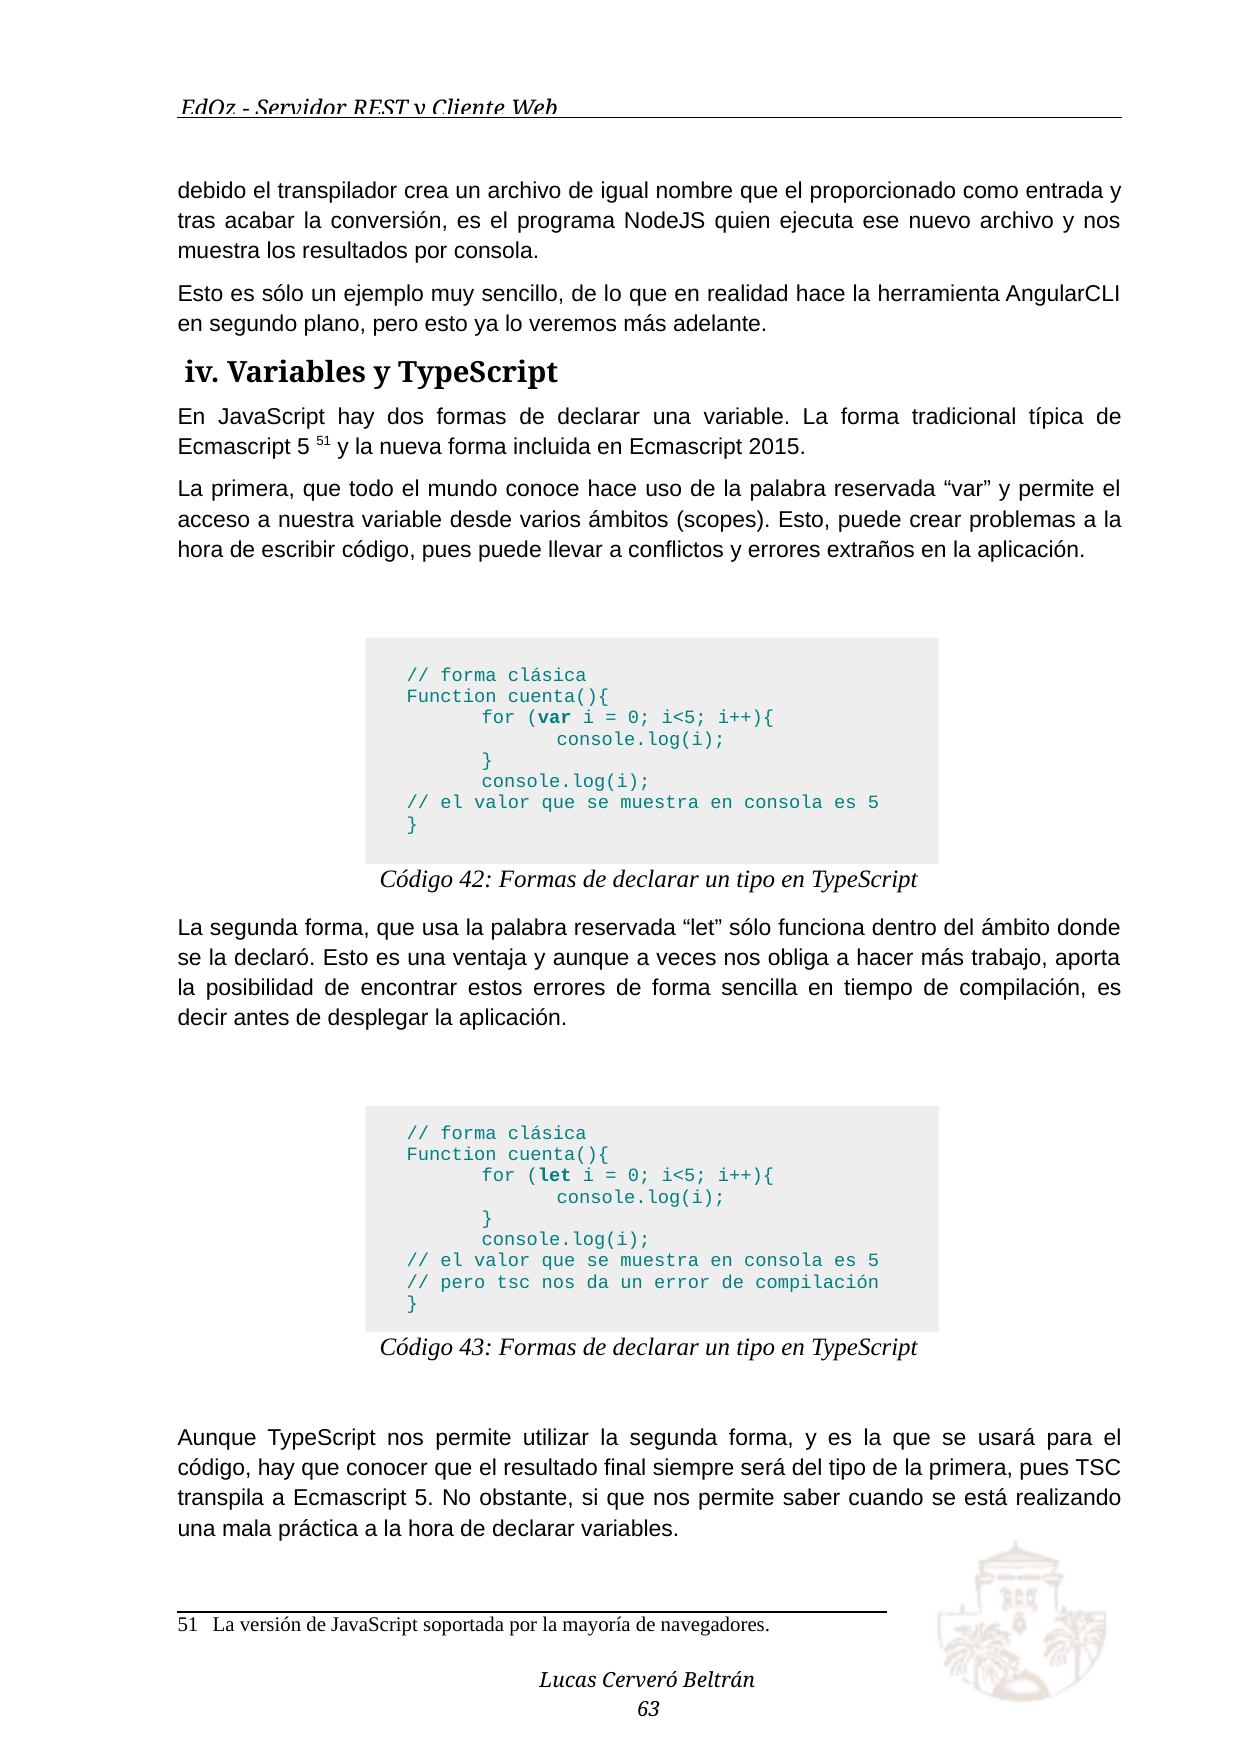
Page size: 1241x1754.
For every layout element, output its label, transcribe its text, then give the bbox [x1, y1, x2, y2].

text Código 43: Formas de declarar un tipo en TypeScript [360, 1121, 939, 1361]
text debido el transpilador crea un archivo de igual nombre que el proporcionado como entrada y tras acabar la conversión, es el programa NodeJS quien ejecuta ese nuevo archivo y nos muestra los resultados por consola. [177, 177, 1122, 264]
list Variables y TypeScript [177, 352, 1122, 391]
text La primera, que todo el mundo conoce hace uso de la palabra reservada “var” y permite el acceso a nuestra variable desde varios ámbitos (scopes). Esto, puede crear problemas a la hora de escribir código, pues puede llevar a conflictos y errores extraños en la aplicación. [177, 475, 1122, 562]
text En JavaScript hay dos formas de declarar una variable. La forma tradicional típica de Ecmascript 5 y la nueva forma incluida en Ecmascript 2015. [177, 403, 1122, 460]
text La versión de JavaScript soportada por la mayoría de navegadores. [177, 1612, 1122, 1636]
text Esto es sólo un ejemplo muy sencillo, de lo que en realidad hace la herramienta AngularCLI en segundo plano, pero esto ya lo veremos más adelante. [177, 279, 1122, 336]
text Código 42: Formas de declarar un tipo en TypeScript [360, 653, 939, 893]
text Aunque TypeScript nos permite utilizar la segunda forma, y es la que se usará para el código, hay que conocer que el resultado final siempre será del tipo de la primera, pues TSC transpila a Ecmascript 5. No obstante, si que nos permite saber cuando se está realizando una mala práctica a la hora de declarar variables. [177, 1424, 1122, 1541]
text La segunda forma, que usa la palabra reservada “let” sólo funciona dentro del ámbito donde se la declaró. Esto es una ventaja y aunque a veces nos obliga a hacer más trabajo, aporta la posibilidad de encontrar estos errores de forma sencilla en tiempo de compilación, es decir antes de desplegar la aplicación. [177, 913, 1122, 1031]
